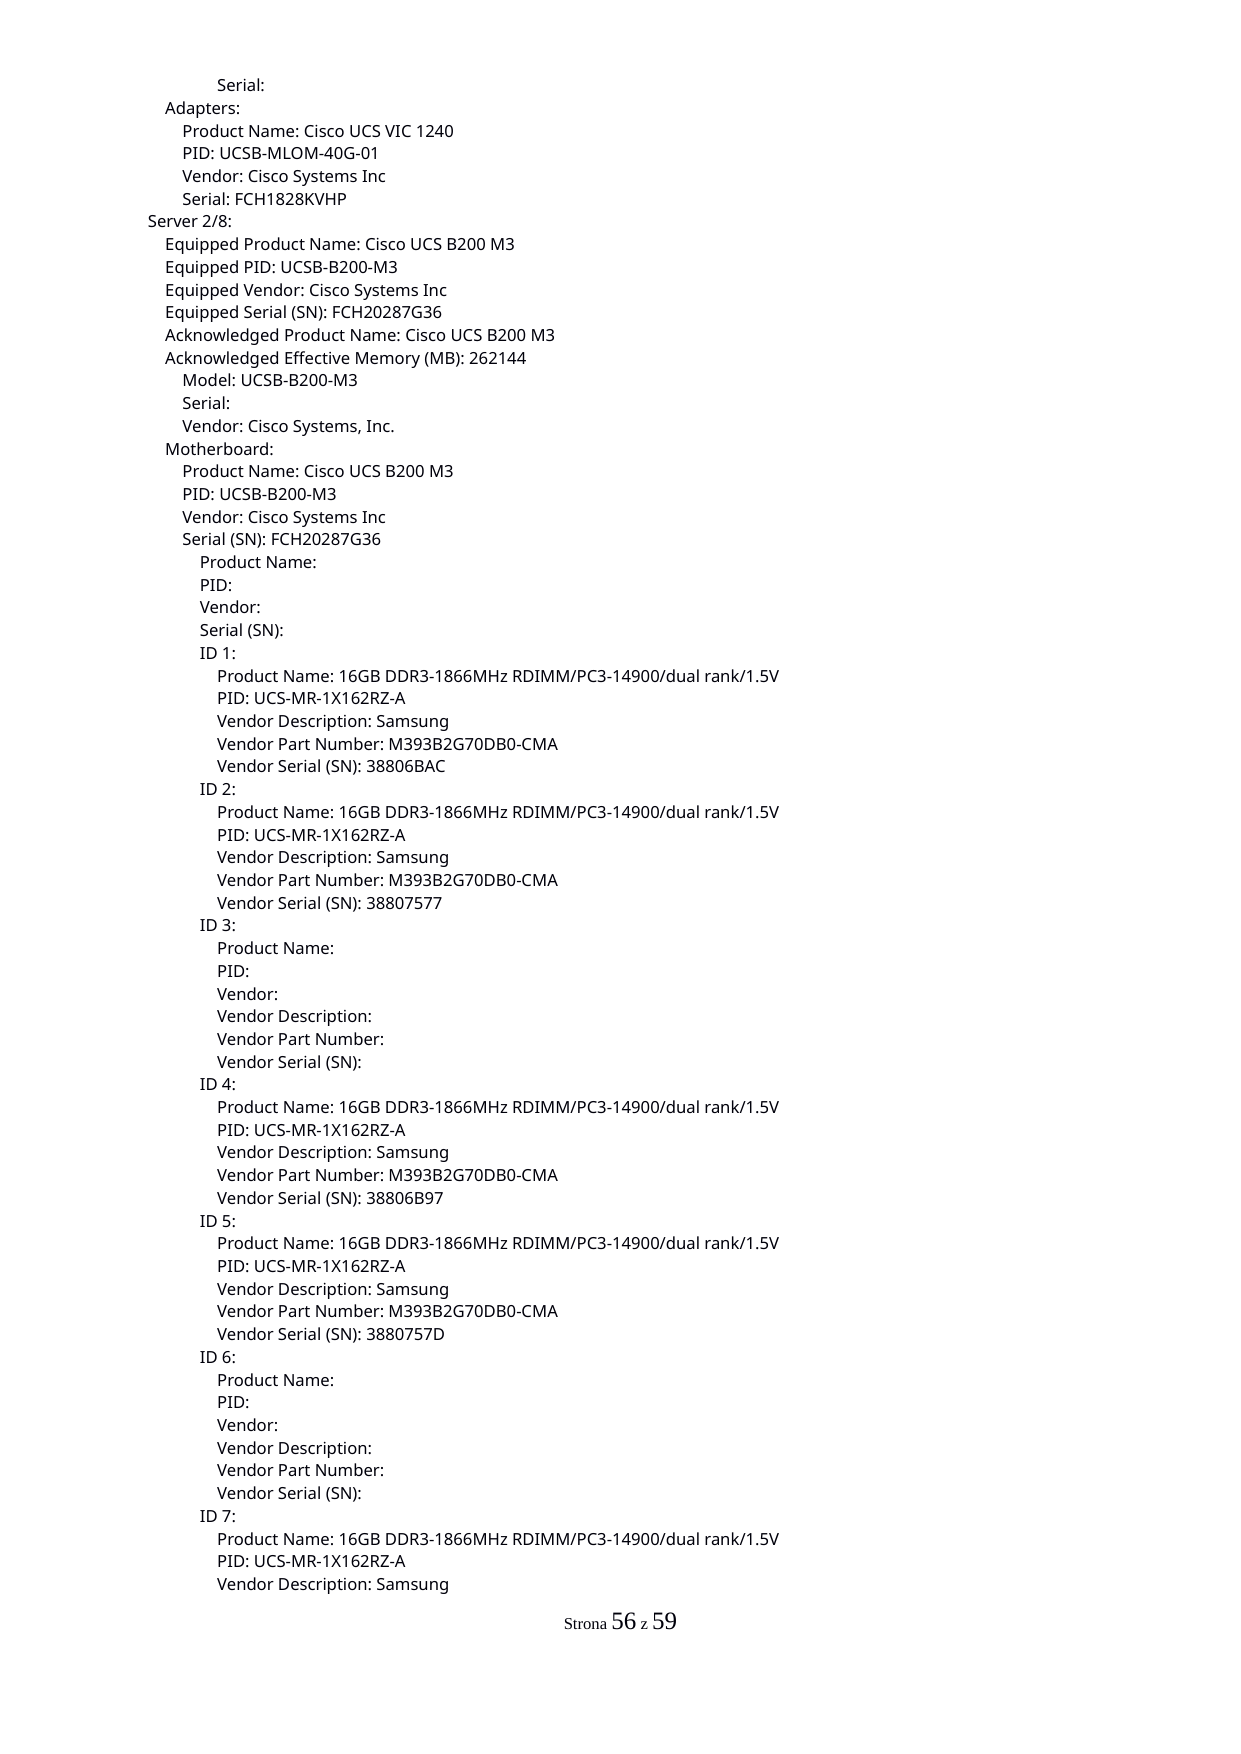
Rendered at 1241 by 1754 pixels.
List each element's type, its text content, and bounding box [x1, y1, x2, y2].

text Vendor Part Number: M393B2G70DB0-CMA [148, 868, 1093, 891]
text Serial: [148, 74, 1093, 96]
text Equipped PID: UCSB-B200-M3 [148, 255, 1093, 278]
text Serial (SN): [148, 619, 1093, 641]
text ID 1: [148, 641, 1093, 664]
text Vendor Part Number: M393B2G70DB0-CMA [148, 1300, 1093, 1323]
text Serial (SN): FCH20287G36 [148, 528, 1093, 551]
text Vendor Part Number: [148, 1027, 1093, 1050]
text Product Name: Cisco UCS VIC 1240 [148, 119, 1093, 142]
text Product Name: 16GB DDR3-1866MHz RDIMM/PC3-14900/dual rank/1.5V [148, 1096, 1093, 1118]
text Vendor Description: Samsung [148, 1277, 1093, 1300]
text Vendor Serial (SN): [148, 1482, 1093, 1504]
text PID: UCS-MR-1X162RZ-A [148, 1118, 1093, 1141]
text Vendor: [148, 982, 1093, 1005]
text PID: UCS-MR-1X162RZ-A [148, 823, 1093, 846]
text Vendor Description: [148, 1005, 1093, 1027]
text Vendor: Cisco Systems Inc [148, 505, 1093, 528]
text Vendor Part Number: M393B2G70DB0-CMA [148, 1164, 1093, 1186]
text PID: [148, 959, 1093, 982]
text Product Name: 16GB DDR3-1866MHz RDIMM/PC3-14900/dual rank/1.5V [148, 1527, 1093, 1550]
text Vendor Serial (SN): 3880757D [148, 1323, 1093, 1345]
text Acknowledged Effective Memory (MB): 262144 [148, 346, 1093, 369]
text Product Name: 16GB DDR3-1866MHz RDIMM/PC3-14900/dual rank/1.5V [148, 1232, 1093, 1254]
text Product Name: [148, 551, 1093, 573]
text Serial: [148, 392, 1093, 414]
text ID 4: [148, 1073, 1093, 1096]
text Serial: FCH1828KVHP [148, 187, 1093, 210]
text Vendor Serial (SN): 38806B97 [148, 1186, 1093, 1209]
text Acknowledged Product Name: Cisco UCS B200 M3 [148, 323, 1093, 346]
text PID: [148, 573, 1093, 596]
text ID 5: [148, 1209, 1093, 1232]
text Vendor Description: Samsung [148, 709, 1093, 732]
text PID: UCS-MR-1X162RZ-A [148, 687, 1093, 709]
text Vendor Description: Samsung [148, 1572, 1093, 1595]
text Adapters: [148, 96, 1093, 119]
text Vendor Description: Samsung [148, 1141, 1093, 1164]
text Vendor Part Number: M393B2G70DB0-CMA [148, 732, 1093, 755]
text ID 2: [148, 778, 1093, 800]
text PID: UCS-MR-1X162RZ-A [148, 1550, 1093, 1572]
text Vendor Serial (SN): 38806BAC [148, 755, 1093, 778]
text Product Name: [148, 1368, 1093, 1391]
text Motherboard: [148, 437, 1093, 460]
text PID: UCSB-B200-M3 [148, 482, 1093, 505]
text PID: UCS-MR-1X162RZ-A [148, 1254, 1093, 1277]
text Equipped Vendor: Cisco Systems Inc [148, 278, 1093, 301]
text Model: UCSB-B200-M3 [148, 369, 1093, 392]
text Vendor: [148, 596, 1093, 619]
text ID 6: [148, 1345, 1093, 1368]
text Vendor: Cisco Systems, Inc. [148, 414, 1093, 437]
text Vendor Serial (SN): [148, 1050, 1093, 1073]
text ID 7: [148, 1504, 1093, 1527]
text Product Name: 16GB DDR3-1866MHz RDIMM/PC3-14900/dual rank/1.5V [148, 800, 1093, 823]
text Equipped Product Name: Cisco UCS B200 M3 [148, 233, 1093, 255]
text Vendor Description: [148, 1436, 1093, 1459]
text Vendor Part Number: [148, 1459, 1093, 1482]
text Vendor: [148, 1413, 1093, 1436]
text PID: UCSB-MLOM-40G-01 [148, 142, 1093, 164]
text Product Name: 16GB DDR3-1866MHz RDIMM/PC3-14900/dual rank/1.5V [148, 664, 1093, 687]
text ID 3: [148, 914, 1093, 937]
text PID: [148, 1391, 1093, 1413]
text Server 2/8: [148, 210, 1093, 233]
text Product Name: [148, 937, 1093, 959]
text Vendor: Cisco Systems Inc [148, 164, 1093, 187]
text Equipped Serial (SN): FCH20287G36 [148, 301, 1093, 323]
text Product Name: Cisco UCS B200 M3 [148, 460, 1093, 482]
text Vendor Description: Samsung [148, 846, 1093, 868]
text Vendor Serial (SN): 38807577 [148, 891, 1093, 914]
